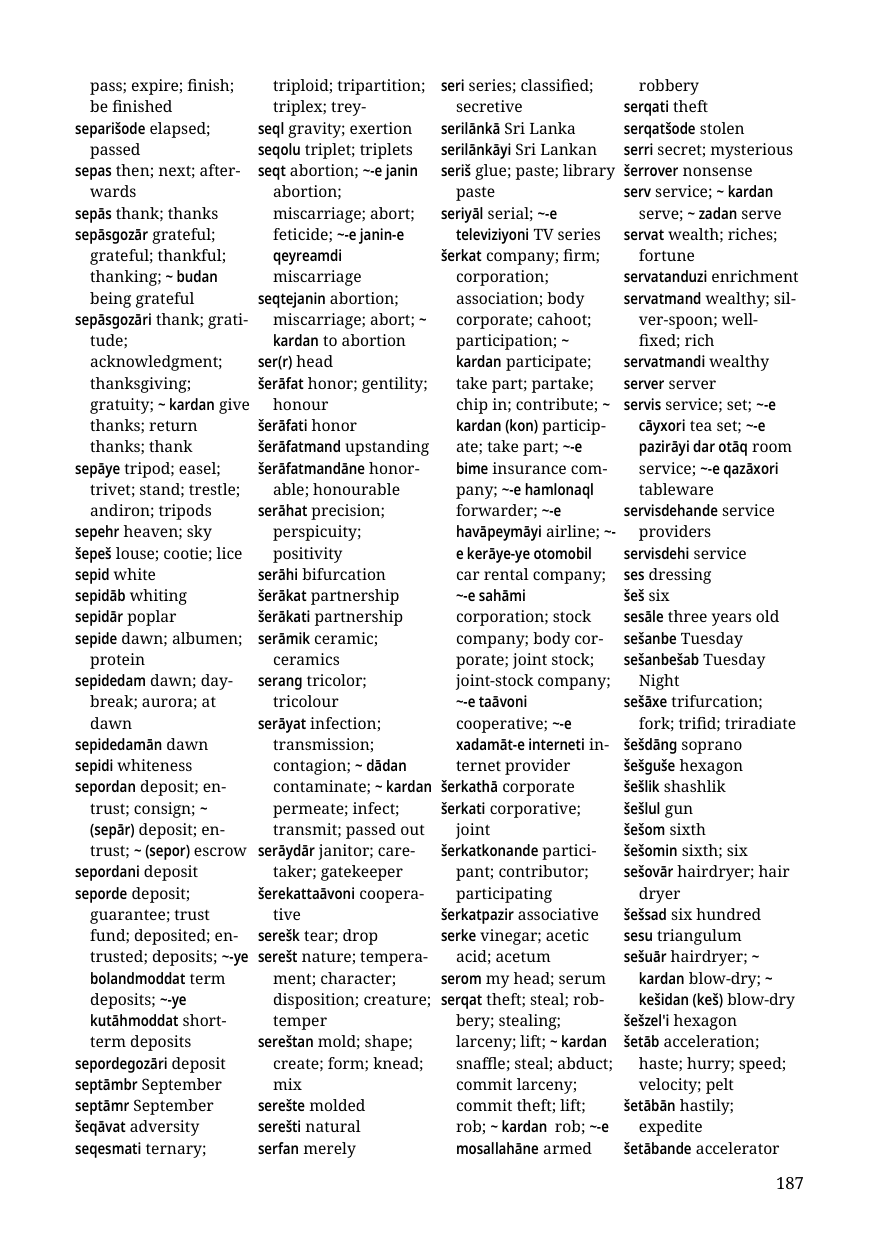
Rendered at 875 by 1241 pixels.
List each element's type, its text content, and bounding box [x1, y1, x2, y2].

text šešomin sixth; six [624, 840, 799, 861]
text serom my head; serum [441, 967, 616, 989]
text šeš six [624, 585, 799, 606]
text sepide dawn; albumen; pro­tein [75, 627, 250, 670]
text serešt nature; tempera­ment; character; disposi­tion; crea­ture; temper [258, 946, 433, 1031]
text sepidi whiteness [75, 755, 250, 776]
text seqesmati ternary; [75, 1137, 250, 1159]
text serešte molded [258, 1095, 433, 1116]
text serāmik ceramic; ceram­ics [258, 627, 433, 670]
text separišode elapsed; passed [75, 117, 250, 160]
text pass; ex­pire; finish; be fin­ished [75, 75, 250, 117]
text šerāfat honor; gentility; honour [258, 372, 433, 415]
text šerāfatmandāne honor­able; honourable [258, 457, 433, 500]
text sešāxe trifurcation; fork; trifid; triradiate [624, 691, 799, 734]
text serri secret; mysterious [624, 139, 799, 160]
text sepordegozāri deposit [75, 1052, 250, 1074]
text šerkathā corporate [441, 776, 616, 797]
text šešdāng soprano [624, 734, 799, 755]
text sepidār poplar [75, 606, 250, 627]
text šešguše hexagon [624, 755, 799, 776]
text sepāsgozāri thank; grati­tude; acknowledgment; thanksgiv­ing; gratuity; ~ kardan give thanks; re­turn thanks; thank [75, 309, 250, 457]
text sešanbe Tuesday [624, 627, 799, 649]
text sesāle three years old [624, 606, 799, 627]
text serāhi bifurcation [258, 564, 433, 585]
text šerkatkonande partici­pant; contributor; partici­pating [441, 840, 616, 904]
text šerkatpazir associative [441, 904, 616, 925]
text sešuār hairdryer; ~ kardan blow-dry; ~ kešidan (keš) blow-dry [624, 946, 799, 1010]
text seriyāl serial; ~-e televiziyoni TV series [441, 202, 616, 245]
text servat wealth; riches; for­tune [624, 224, 799, 266]
text serqat theft; steal; rob­bery; stealing; larceny; lift; ~ kardan snaffle; steal; abduct; commit lar­ceny; commit theft; lift; rob; ~ kardan rob; ~-e mosallahāne armed [441, 989, 616, 1159]
text serāhat precision; perspicui­ty; positivity [258, 500, 433, 564]
text servatmand wealthy; sil­ver-spoon; well-fixed; rich [624, 287, 799, 351]
text serāydār janitor; care­taker; gatekeeper [258, 840, 433, 882]
text šerāfatmand upstanding [258, 436, 433, 457]
text septāmbr September [75, 1074, 250, 1095]
text serv service; ~ kardan serve; ~ zadan serve [624, 181, 799, 224]
text šešlik shashlik [624, 776, 799, 797]
text sepidāb whiting [75, 585, 250, 606]
text seqt abortion; ~-e janin abor­tion; miscarriage; abort; feti­cide; ~-e janin-e qeyreamdi miscarriage [258, 160, 433, 287]
text šerākat partnership [258, 585, 433, 606]
text serke vinegar; acetic acid; ace­tum [441, 925, 616, 967]
text servatanduzi enrichment [624, 266, 799, 287]
text seriš glue; paste; library paste [441, 160, 616, 202]
text sepidedamān dawn [75, 734, 250, 755]
text serešk tear; drop [258, 925, 433, 946]
text šerrover nonsense [624, 160, 799, 181]
text šetābande accelerator [624, 1137, 799, 1159]
text sepidedam dawn; day­break; aurora; at dawn [75, 670, 250, 734]
text sesu triangulum [624, 925, 799, 946]
text šešzel'i hexagon [624, 1010, 799, 1031]
text servisdehi service [624, 542, 799, 564]
text sepāye tripod; easel; trivet; stand; trestle; and­iron; tripods [75, 457, 250, 521]
text sepehr heaven; sky [75, 521, 250, 542]
text seqolu triplet; triplets [258, 139, 433, 160]
text serešti natural [258, 1116, 433, 1137]
text seporde deposit; guaran­tee; trust fund; deposited; en­trusted; deposits; ~-ye bolandmoddat term de­posits; ~-ye kutāhmoddat short-term deposits [75, 882, 250, 1052]
text šetābān hastily; expedite [624, 1095, 799, 1137]
text šeqāvat adversity [75, 1116, 250, 1137]
text šepeš louse; cootie; lice [75, 542, 250, 564]
text septāmr September [75, 1095, 250, 1116]
text sepas then; next; after­wards [75, 160, 250, 202]
text sepordani deposit [75, 861, 250, 882]
text seqtejanin abortion; mis­carriage; abort; ~ kardan to abortion [258, 287, 433, 351]
text šetāb acceleration; haste; hurry; speed; velocity; pelt [624, 1031, 799, 1095]
text šerekattaāvoni coopera­tive [258, 882, 433, 925]
text serqatšode stolen [624, 117, 799, 139]
text šešom sixth [624, 819, 799, 840]
text triploid; tri­partition; triplex; trey- [258, 75, 433, 117]
text serāyat infection; transmiss­ion; contagion; ~ dādan contami­nate; ~ kardan permeate; in­fect; trans­mit; passed out [258, 712, 433, 840]
text sešovār hairdryer; hair dryer [624, 861, 799, 904]
text serilānkāyi Sri Lankan [441, 139, 616, 160]
text servis service; set; ~-e cāyxori tea set; ~-e pazirāyi dar otāq room service; ~-e qazāxori tableware [624, 394, 799, 500]
text sepid white [75, 564, 250, 585]
text sešanbešab Tuesday Night [624, 649, 799, 691]
text šerākati partnership [258, 606, 433, 627]
text serilānkā Sri Lanka [441, 117, 616, 139]
text serang tricolor; tricolour [258, 670, 433, 712]
text serqati theft [624, 96, 799, 117]
text servatmandi wealthy [624, 351, 799, 372]
text ser(r) head [258, 351, 433, 372]
text sereštan mold; shape; cre­ate; form; knead; mix [258, 1031, 433, 1095]
text serfan merely [258, 1137, 433, 1159]
text šerkati corporative; joint [441, 797, 616, 840]
text sepās thank; thanks [75, 202, 250, 224]
text sepordan deposit; en­trust; con­sign; ~ (sepār) de­posit; en­trust; ~ (sepor) escrow [75, 776, 250, 861]
text server server [624, 372, 799, 394]
text servisdehande service providers [624, 500, 799, 542]
text sepāsgozār grateful; grate­ful; thankful; thank­ing; ~ budan being grateful [75, 224, 250, 309]
text seql gravity; exertion [258, 117, 433, 139]
text šerāfati honor [258, 415, 433, 436]
text šerkat company; firm; cor­poration; association; body cor­porate; cahoot; participation; ~ kardan participate; take part; par­take; chip in; con­tribute; ~ kardan (kon) particip­ate; take part; ~-e bime insurance com­pany; ~-e hamlonaql for­warder; ~-e havāpeymāyi airline; ~-e kerāye-ye otomobil car rental company; ~-e sahāmi corporation; stock company; body cor­porate; joint stock; joint-stock company; ~-e taāvoni cooperative; ~-e xadamāt-e interneti in­ternet provider [441, 245, 616, 776]
text seri series; classified; secret­ive [441, 75, 616, 117]
text šešlul gun [624, 797, 799, 819]
text šešsad six hundred [624, 904, 799, 925]
text ses dressing [624, 564, 799, 585]
text rob­bery [624, 75, 799, 96]
